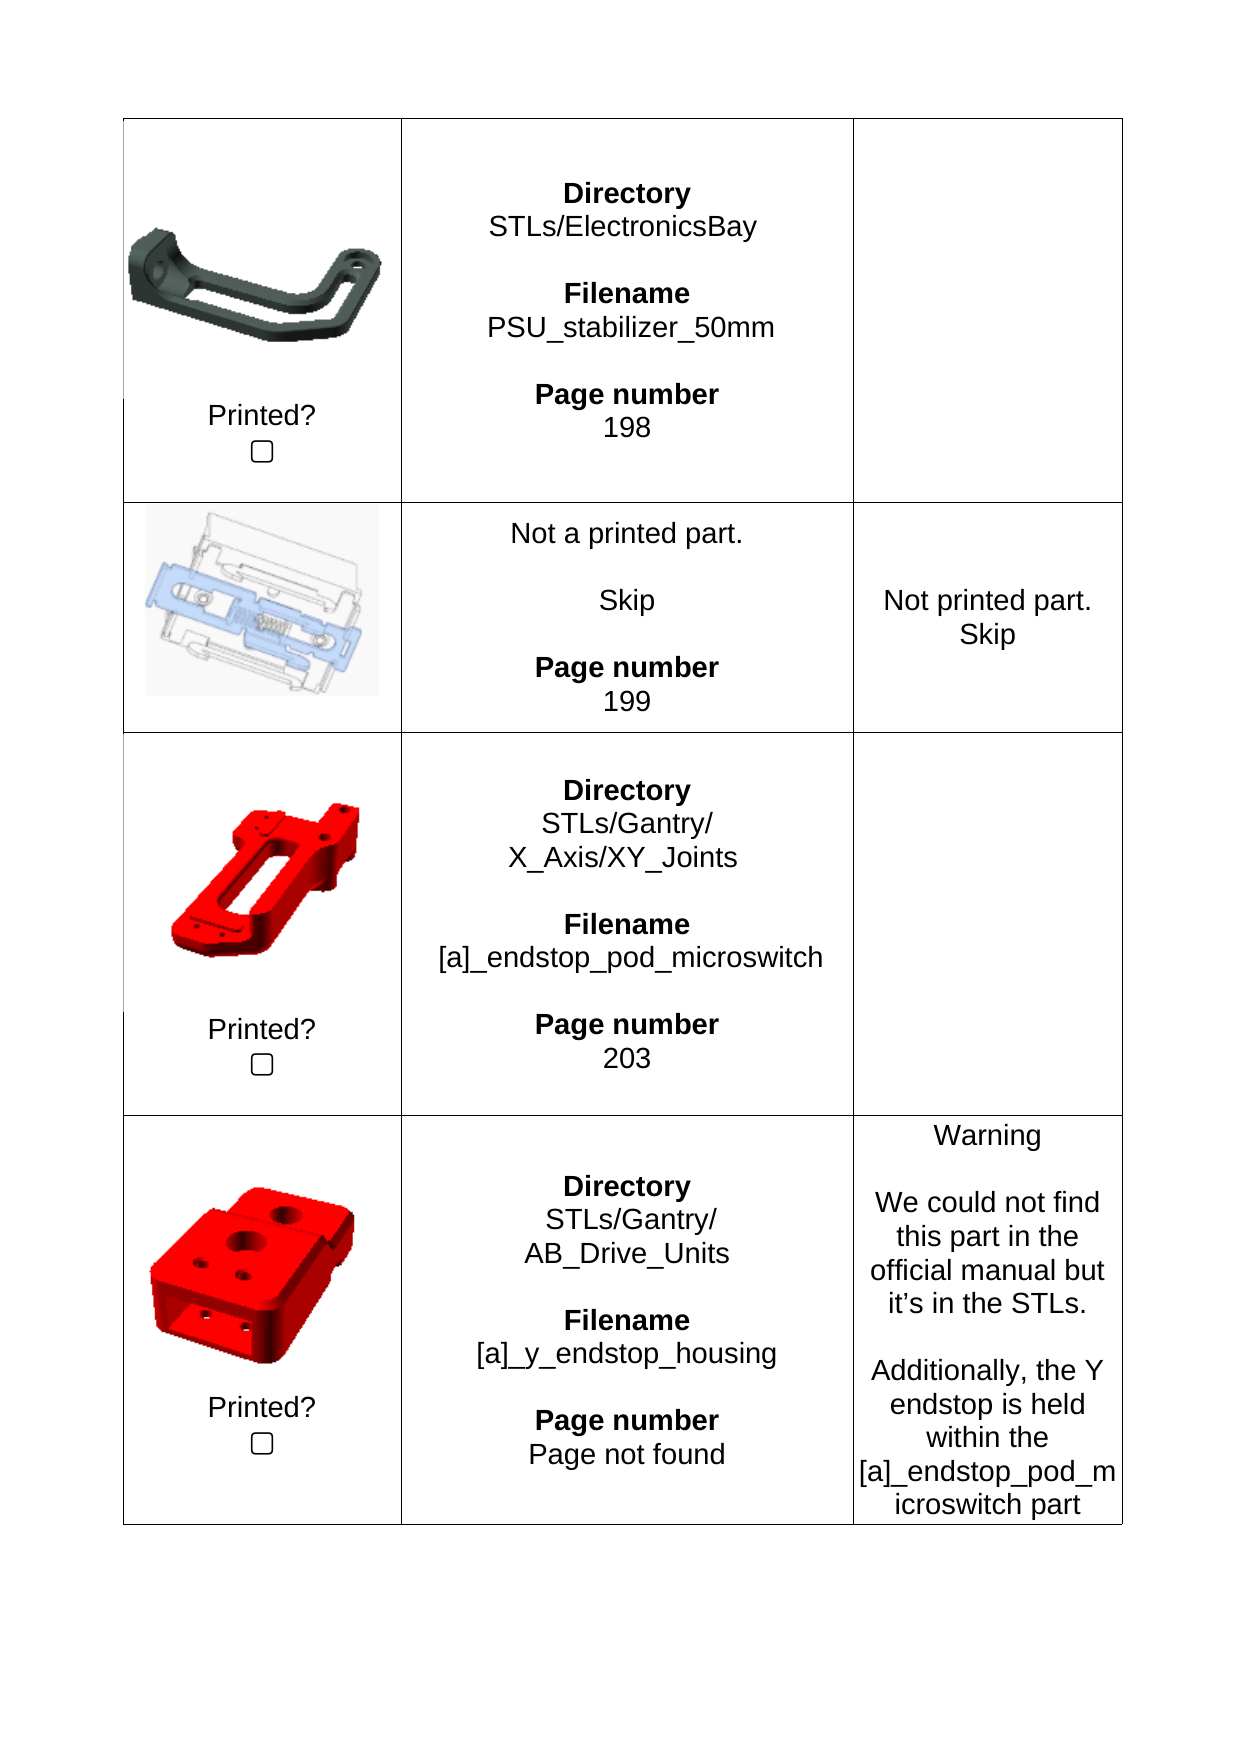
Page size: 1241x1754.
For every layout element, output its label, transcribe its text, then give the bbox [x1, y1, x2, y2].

picture [144, 504, 379, 696]
table_cell [854, 119, 1122, 502]
table_cell Not printed part. Skip [854, 503, 1122, 732]
table_cell Printed? ▢ [124, 399, 401, 502]
table_cell Printed? ▢ [124, 1116, 401, 1524]
picture [123, 121, 401, 399]
table_cell Printed? ▢ [124, 1012, 401, 1115]
table_cell Directory STLs/Gantry/ X_Axis/XY_Joints Filename [a]_endstop_pod_microswitch Page number 203 [402, 733, 853, 1115]
table_cell Directory STLs/Gantry/ AB_Drive_Units Filename [a]_y_endstop_housing Page number Page not found [402, 1116, 853, 1524]
picture [123, 734, 401, 1012]
table_cell [124, 503, 401, 732]
table_cell Not a printed part. Skip Page number 199 [402, 503, 853, 732]
table_cell [854, 733, 1122, 1115]
table_cell Directory STLs/ElectronicsBay Filename PSU_stabilizer_50mm Page number 198 [402, 119, 853, 502]
table_cell Warning We could not find this part in the official manual but it’s in the STLs. Additionally, the Y endstop is held within the [a]_endstop_pod_microswitch part [854, 1116, 1122, 1524]
picture [125, 1118, 398, 1391]
